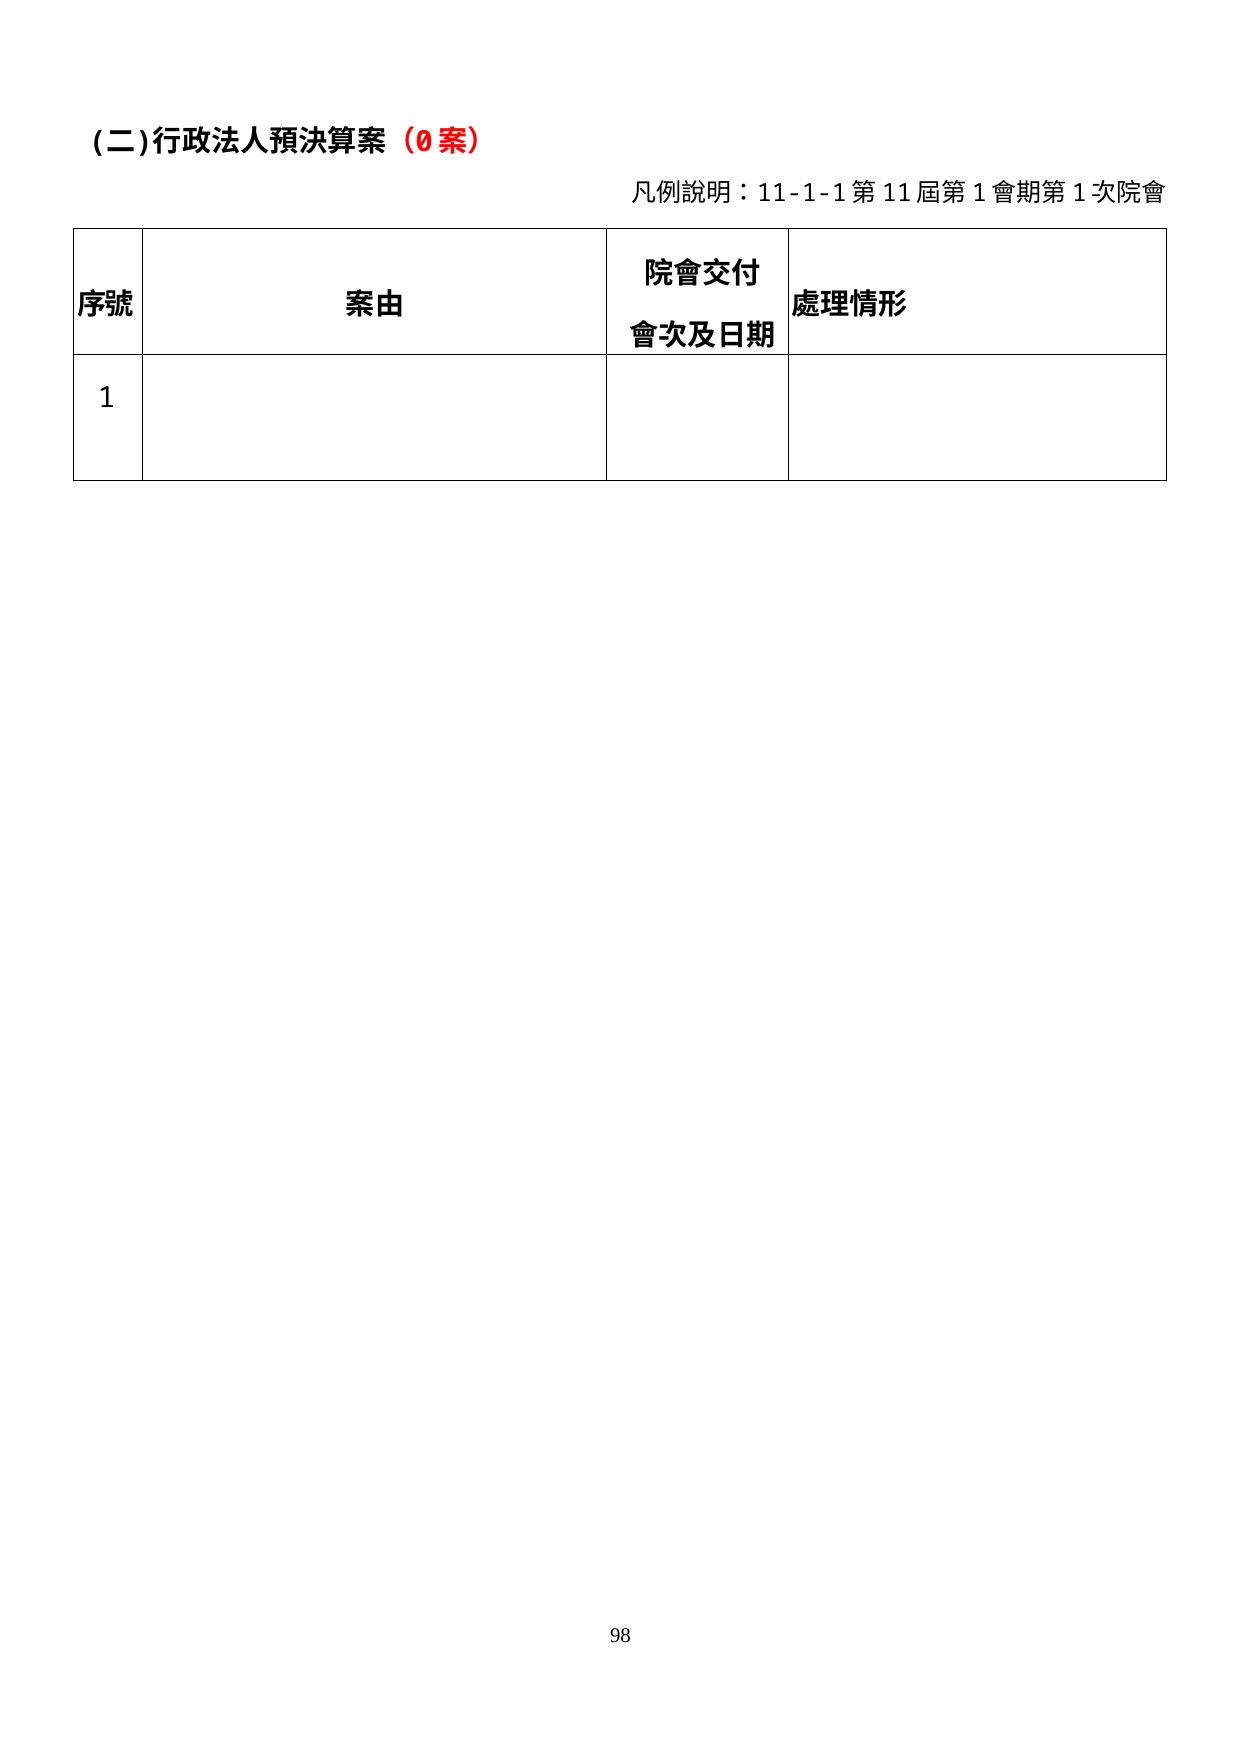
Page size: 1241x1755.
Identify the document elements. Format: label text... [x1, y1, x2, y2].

table_cell [789, 355, 1166, 480]
text (二)行政法人預決算案（0案） [74, 118, 1166, 160]
table_header 案由 [143, 229, 606, 354]
text 凡例說明：11-1-1第11屆第1會期第1次院會 [74, 173, 1166, 209]
table_cell [143, 355, 606, 480]
table_header 院會交付 會次及日期 [607, 229, 788, 354]
table_cell [607, 355, 788, 480]
table_header 處理情形 [789, 229, 1166, 354]
table_header 序號 [74, 229, 142, 354]
table_cell [74, 355, 142, 480]
